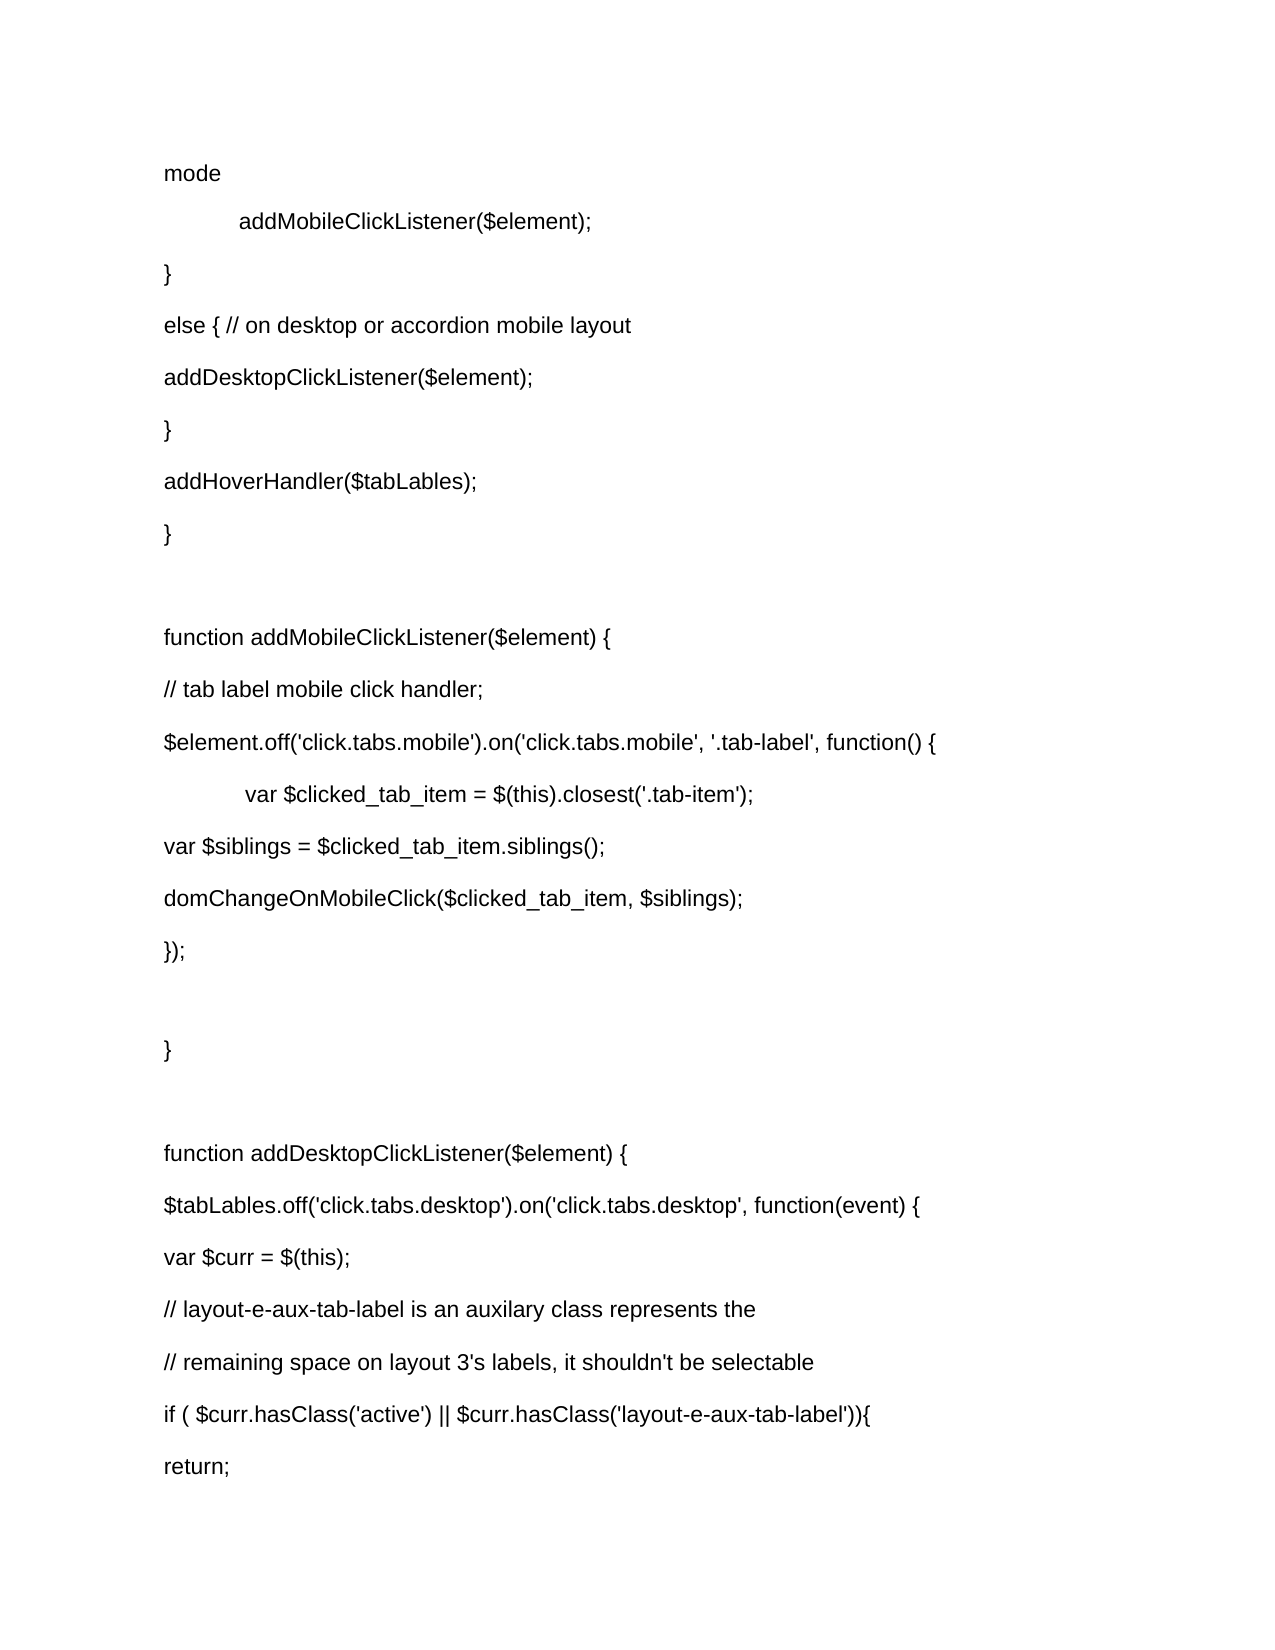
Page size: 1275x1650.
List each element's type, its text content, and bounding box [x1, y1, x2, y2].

table_cell domChangeOnMobileClick($clicked_tab_item, $siblings); [153, 874, 1125, 926]
table_cell [153, 1078, 1125, 1130]
table_cell // layout-e-aux-tab-label is an auxilary class represents the [153, 1286, 1125, 1338]
table_cell } [153, 406, 1125, 458]
table_cell [153, 562, 1125, 614]
table_cell addDesktopClickListener($element); [153, 354, 1125, 406]
table_cell else { // on desktop or accordion mobile layout [153, 301, 1125, 353]
table_cell var $siblings = $clicked_tab_item.siblings(); [153, 822, 1125, 874]
table_cell addMobileClickListener($element); [153, 197, 1125, 249]
table_cell return; [153, 1442, 1125, 1494]
table_cell [153, 979, 1125, 1026]
table_cell }); [153, 926, 1125, 978]
table_cell // remaining space on layout 3's labels, it shouldn't be selectable [153, 1338, 1125, 1390]
table_cell mode [153, 150, 1125, 197]
table_cell $tabLables.off('click.tabs.desktop').on('click.tabs.desktop', function(event) { [153, 1182, 1125, 1234]
table_cell var $clicked_tab_item = $(this).closest('.tab-item'); [153, 770, 1125, 822]
table_cell function addMobileClickListener($element) { [153, 614, 1125, 666]
table_cell } [153, 510, 1125, 562]
table_cell } [153, 249, 1125, 301]
table_cell var $curr = $(this); [153, 1234, 1125, 1286]
table_cell // tab label mobile click handler; [153, 666, 1125, 718]
table_cell function addDesktopClickListener($element) { [153, 1130, 1125, 1182]
table_cell } [153, 1026, 1125, 1078]
table_cell addHoverHandler($tabLables); [153, 458, 1125, 510]
table_cell if ( $curr.hasClass('active') || $curr.hasClass('layout-e-aux-tab-label')){ [153, 1390, 1125, 1442]
table_cell $element.off('click.tabs.mobile').on('click.tabs.mobile', '.tab-label', function() { [153, 718, 1125, 770]
